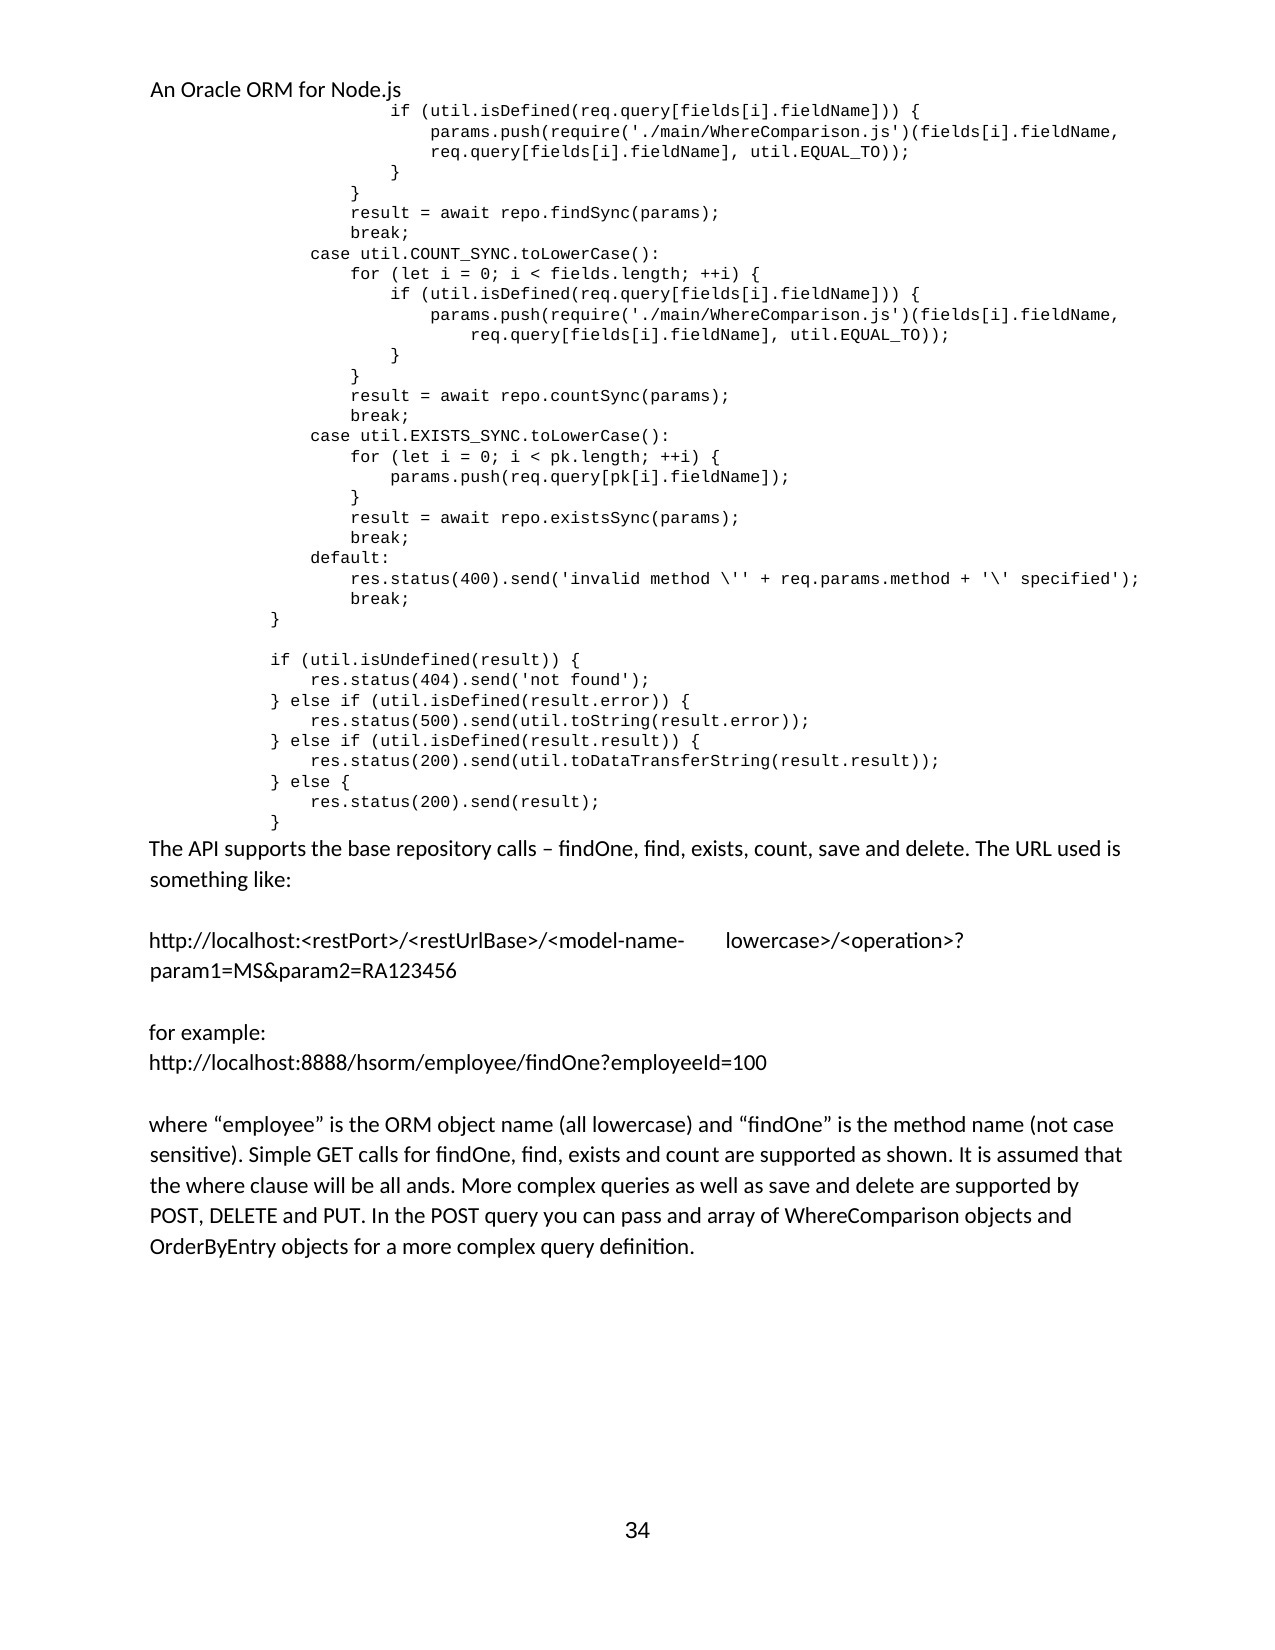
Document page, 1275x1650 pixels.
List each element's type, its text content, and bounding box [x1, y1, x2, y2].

text } [150, 489, 1143, 508]
text } [150, 814, 1143, 833]
text } [150, 184, 1143, 203]
text res.status(404).send('not found'); [150, 672, 1143, 691]
text for (let i = 0; i < pk.length; ++i) { [150, 448, 1143, 467]
text } [150, 347, 1143, 366]
text http://localhost:<restPort>/<restUrlBase>/<model-name- lowercase>/<operation>?param1=MS&param2=RA123456 [148, 926, 1132, 984]
text if (util.isDefined(req.query[fields[i].fieldName])) { [150, 286, 1143, 305]
text res.status(500).send(util.toString(result.error)); [150, 712, 1143, 731]
text params.push(require('./main/WhereComparison.js')(fields[i].fieldName, [150, 306, 1143, 325]
text } else if (util.isDefined(result.error)) { [150, 692, 1143, 711]
text } [150, 367, 1143, 386]
text req.query[fields[i].fieldName], util.EQUAL_TO)); [150, 326, 1143, 345]
text } else { [150, 773, 1143, 792]
text } [150, 164, 1143, 183]
text break; [150, 408, 1143, 427]
text where “employee” is the ORM object name (all lowercase) and “findOne” is the method name (not case sensitive). Simple GET calls for findOne, find, exists and count are supported as shown. It is assumed that the where clause will be all ands. More complex queries as well as save and delete are supported by POST, DELETE and PUT. In the POST query you can pass and array of WhereComparison objects and OrderByEntry objects for a more complex query definition. [148, 1110, 1132, 1260]
text case util.COUNT_SYNC.toLowerCase(): [150, 245, 1143, 264]
text for (let i = 0; i < fields.length; ++i) { [150, 266, 1143, 284]
text } [150, 611, 1143, 630]
text http://localhost:8888/hsorm/employee/findOne?employeeId=100 [148, 1048, 1132, 1076]
text for example: [148, 1018, 1132, 1046]
text if (util.isDefined(req.query[fields[i].fieldName])) { [150, 103, 1143, 122]
text default: [150, 550, 1143, 569]
text res.status(200).send(util.toDataTransferString(result.result)); [150, 753, 1143, 772]
text if (util.isUndefined(result)) { [150, 651, 1143, 670]
text break; [150, 591, 1143, 609]
text result = await repo.countSync(params); [150, 387, 1143, 406]
text res.status(200).send(result); [150, 794, 1143, 812]
text case util.EXISTS_SYNC.toLowerCase(): [150, 428, 1143, 447]
text params.push(require('./main/WhereComparison.js')(fields[i].fieldName, [150, 123, 1143, 142]
text res.status(400).send('invalid method \'' + req.params.method + '\' specified'); [150, 570, 1143, 589]
text req.query[fields[i].fieldName], util.EQUAL_TO)); [150, 144, 1143, 162]
text break; [150, 225, 1143, 244]
text result = await repo.findSync(params); [150, 204, 1143, 223]
text params.push(req.query[pk[i].fieldName]); [150, 469, 1143, 487]
text result = await repo.existsSync(params); [150, 509, 1143, 528]
text break; [150, 529, 1143, 548]
text } else if (util.isDefined(result.result)) { [150, 733, 1143, 752]
text The API supports the base repository calls – findOne, find, exists, count, save and delete. The URL used is something like: [148, 834, 1132, 893]
